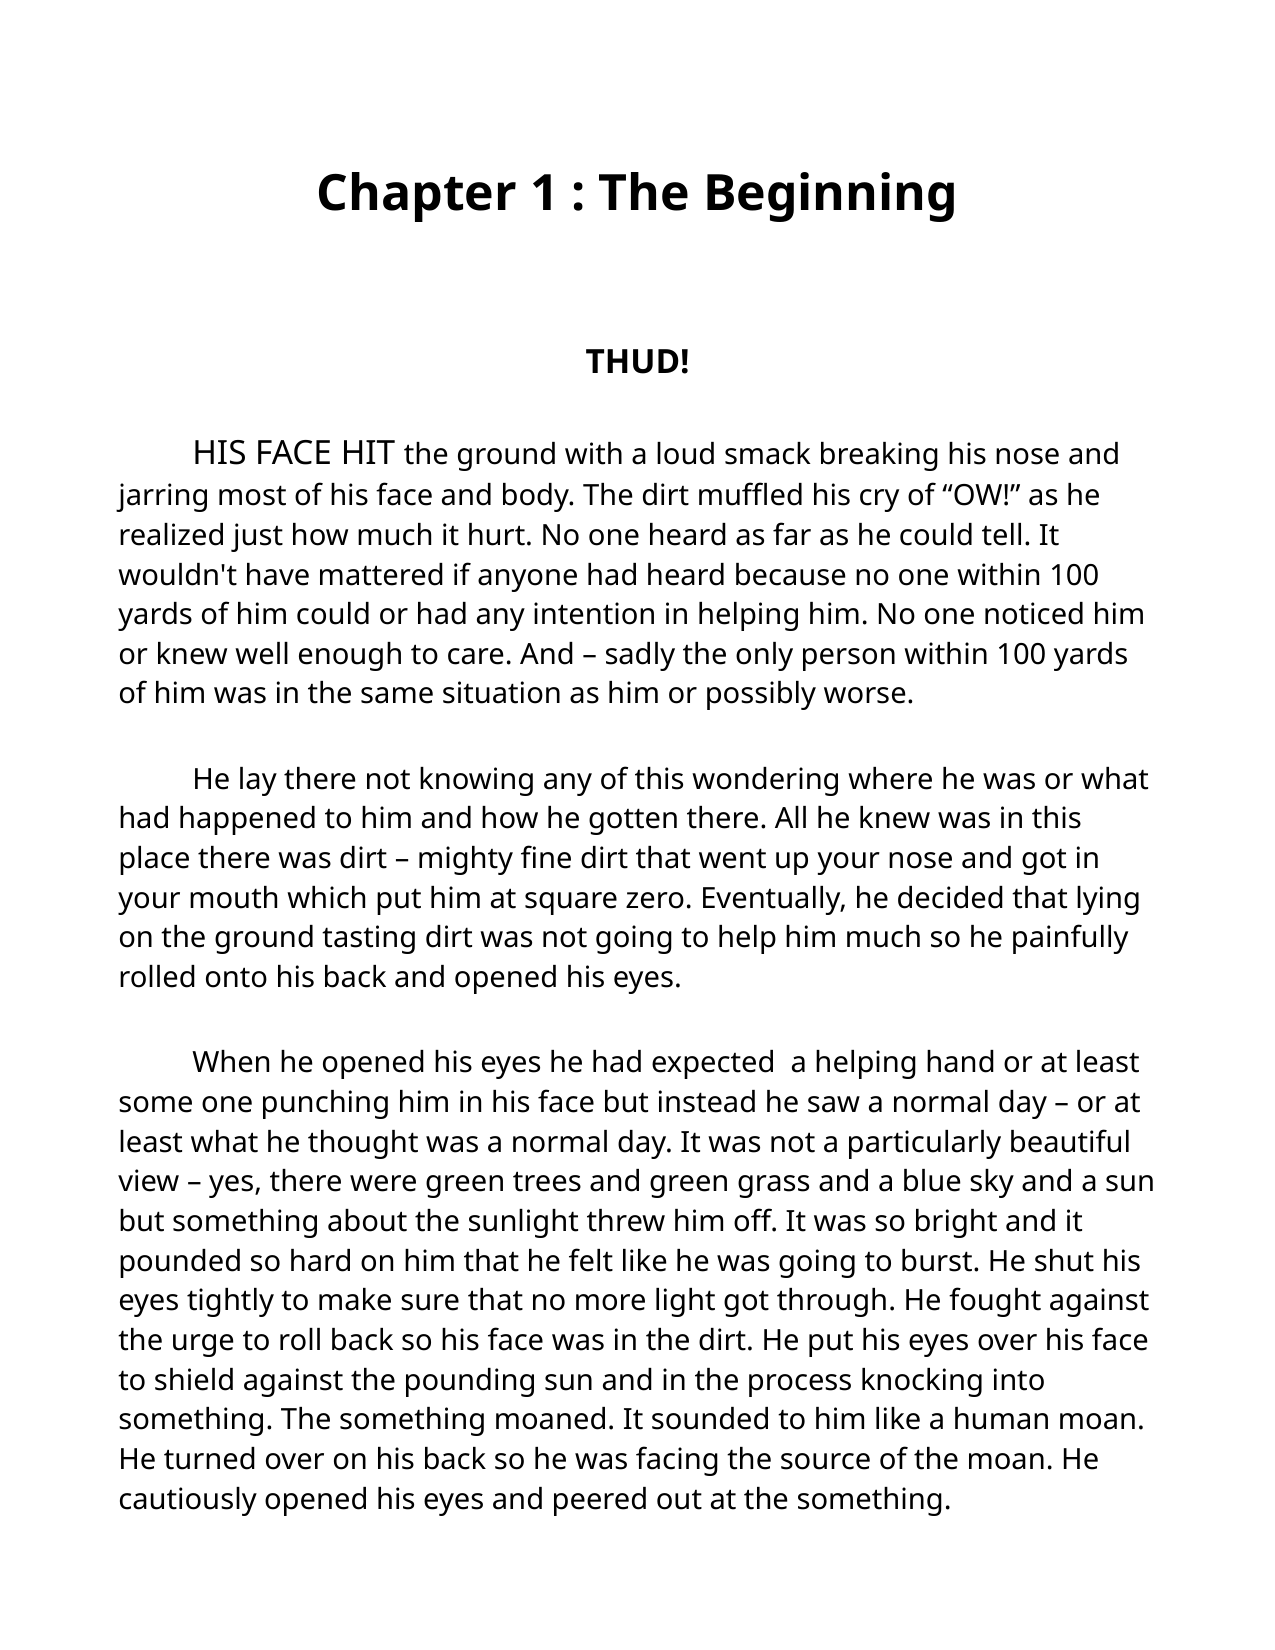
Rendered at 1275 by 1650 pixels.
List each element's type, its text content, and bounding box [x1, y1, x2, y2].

text HIS FACE HIT the ground with a loud smack breaking his nose and jarring most of his face and body. The dirt muffled his cry of “OW!” as he realized just how much it hurt. No one heard as far as he could tell. It wouldn't have mattered if anyone had heard because no one within 100 yards of him could or had any intention in helping him. No one noticed him or knew well enough to care. And – sadly the only person within 100 yards of him was in the same situation as him or possibly worse. [118, 429, 1157, 712]
text When he opened his eyes he had expected a helping hand or at least some one punching him in his face but instead he saw a normal day – or at least what he thought was a normal day. It was not a particularly beautiful view – yes, there were green trees and green grass and a blue sky and a sun but something about the sunlight threw him off. It was so bright and it pounded so hard on him that he felt like he was going to burst. He shut his eyes tightly to make sure that no more light got through. He fought against the urge to roll back so his face was in the dirt. He put his eyes over his face to shield against the pounding sun and in the process knocking into something. The something moaned. It sounded to him like a human moan. He turned over on his back so he was facing the source of the moan. He cautiously opened his eyes and peered out at the something. [118, 1041, 1157, 1518]
text THUD! [118, 338, 1157, 383]
text Chapter 1 : The Beginning [118, 156, 1157, 224]
text He lay there not knowing any of this wondering where he was or what had happened to him and how he gotten there. All he knew was in this place there was dirt – mighty fine dirt that went up your nose and got in your mouth which put him at square zero. Eventually, he decided that lying on the ground tasting dirt was not going to help him much so he painfully rolled onto his back and opened his eyes. [118, 758, 1157, 996]
